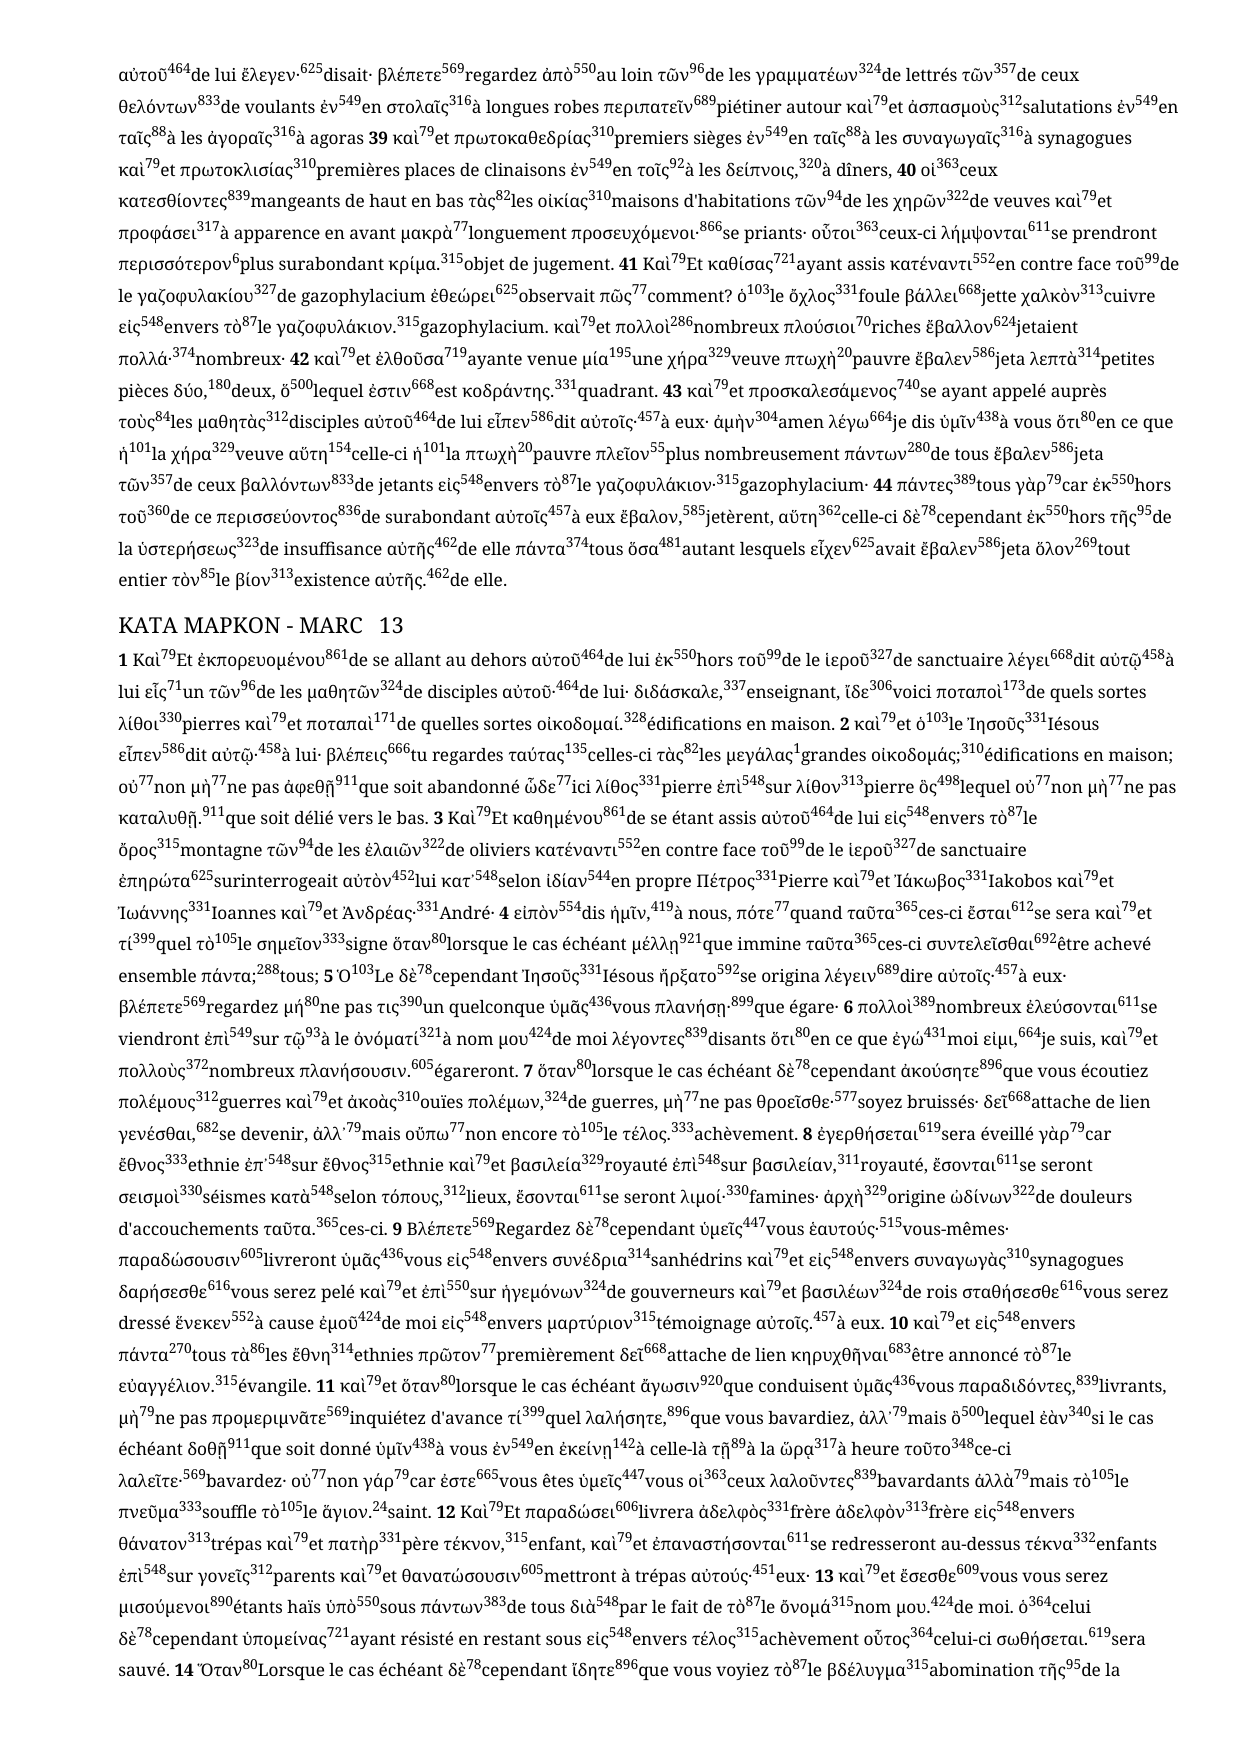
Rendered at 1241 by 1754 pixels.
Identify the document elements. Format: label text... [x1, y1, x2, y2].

text 1 Καὶ79Et ἤρξατο592se origina αὐτοῖς457à eux ἐν549en παραβολαῖς316à paraboles λαλεῖν·689bavarder· ἀμπελῶνα313vignoble ἄνθρωπος331être humain ἐφύτευσεν586planta καὶ79et περιέθηκεν586posa autour φραγμὸν313clôture καὶ79et ὤρυξεν586creusa ὑπολήνιον315réceptacle sous pressoir καὶ79et ᾠκοδόμησεν586édifia en maison πύργον313tour καὶ79et ἐξέδετο592se donna dehors αὐτὸν452lui γεωργοῖς318à cultivateurs καὶ79et ἀπεδήμησεν.586déménagea loin. 2 καὶ79et ἀπέστειλεν586envoya πρὸς548vers τοὺς84les γεωργοὺς312cultivateurs τῷ91à le καιρῷ319à moment δοῦλον313mâle esclave ἵνα80afin que παρὰ550à côté τῶν96de les γεωργῶν324de cultivateurs λάβῃ899que prenne ἀπὸ550au loin τῶν96de les καρπῶν324de fruits τοῦ97de le ἀμπελῶνος·325de vignoble· 3 καὶ79et λαβόντες720ayants pris αὐτὸν452lui ἔδειραν585pelèrent καὶ79et ἀπέστειλαν585envoyèrent κενόν.53vide. 4 καὶ79et πάλιν77de nouveau ἀπέστειλεν586envoya πρὸς548vers αὐτοὺς451eux ἄλλον115autre δοῦλον·313mâle esclave· κἀκεῖνον346et celui-là ἐκεφαλίωσαν585entêtèrent καὶ79et ἠτίμασαν.585dévalorisèrent. 5 καὶ79et ἄλλον373autre ἀπέστειλεν·586envoya· κἀκεῖνον346et celui-là ἀπέκτειναν,585tuèrent catégoriquement, καὶ79et πολλοὺς268nombreux ἄλλους,372autres, οὓς372lesquels μὲν79certes δέροντες,839pelants, οὓς372lesquels δὲ78cependant ἀποκτέννοντες.839tuants catégoriquement. 6 ἔτι77encore ἕνα53un εἶχεν625avait υἱὸν313fils ἀγαπητόν·4aimé· ἀπέστειλεν586envoya αὐτὸν452lui ἔσχατον77dernièrement πρὸς548vers αὐτοὺς451eux λέγων840disant ὅτι80en ce que ἐντραπήσονται618seront tourné intérieurement τὸν85le υἱόν313fils μου.424de moi. 7 ἐκεῖνοι155ceux-là δὲ78cependant οἱ102les γεωργοὶ330cultivateurs πρὸς548vers ἑαυτοὺς527eux-mêmes εἶπαν585dirent ὅτι80en ce que οὗτός364celui-ci ἐστιν668est ὁ103le κληρονόμος·331héritier· δεῦτε305venez ici ἀποκτείνωμεν894que nous tuions catégoriquement αὐτόν,452lui, καὶ79et ἡμῶν423de nous ἔσται612se sera ἡ101la κληρονομία.329héritage. 8 καὶ79et λαβόντες720ayants pris ἀπέκτειναν585tuèrent catégoriquement αὐτὸν452lui καὶ79et ἐξέβαλον585éjectèrent αὐτὸν452lui ἔξω552au-dehors τοῦ97de le ἀμπελῶνος.325de vignoble. 9 τί399quel [οὖν]79[donc] ποιήσει606fera ὁ103le κύριος331Maître τοῦ97de le ἀμπελῶνος;325de vignoble; ἐλεύσεται612se viendra καὶ79et ἀπολέσει606perdra au loin τοὺς84les γεωργοὺς312cultivateurs καὶ79et δώσει606donnera τὸν85le ἀμπελῶνα313vignoble ἄλλοις.377à autres. 10 Οὐδὲ77Non cependant τὴν83la γραφὴν311graphe ταύτην136celle-ci ἀνέγνωτε·583vous prîtes connaissance· λίθον313pierre ὃν480lequel ἀπεδοκίμασαν585éprouvèrent en rejet οἱ363ceux οἰκοδομοῦντες,839édifiants en maison, οὗτος364celui-ci ἐγενήθη600fut devenu εἰς548envers κεφαλὴν311tête γωνίας·323de coin· 11 παρὰ550à côté κυρίου325de Maître ἐγένετο592se devint αὕτη362celle-ci καὶ79et ἔστιν668est θαυμαστὴ45extraordinaire ἐν549en ὀφθαλμοῖς318à yeux ἡμῶν;423de nous; 12 Καὶ79Et ἐζήτουν624cherchaient αὐτὸν452lui κρατῆσαι,681saisir avec force, καὶ79et ἐφοβήθησαν599furent effrayé τὸν85le ὄχλον,313foule, ἔγνωσαν585connurent γὰρ79car ὅτι80en ce que πρὸς548vers αὐτοὺς451eux τὴν83la παραβολὴν311parabole εἶπεν.586dit. καὶ79et ἀφέντες720ayants abandonnés αὐτὸν452lui ἀπῆλθον.585éloignèrent. 13 Καὶ79Et ἀποστέλλουσιν667envoient πρὸς548vers αὐτόν452lui τινας372des quelconques τῶν96de les Φαρισαίων324de Pharisiens καὶ79et τῶν96de les Ἡρῳδιανῶν324de Hérodiens ἵνα80afin que αὐτὸν452lui ἀγρεύσωσιν898que prennent en chasse λόγῳ.319à discours. 14 καὶ79et ἐλθόντες720ayants venus λέγουσιν667disent αὐτῷ·458à lui· διδάσκαλε,337enseignant, οἴδαμεν637nous avons su ὅτι80en ce que ἀληθὴς47vrai εἶ666tu es καὶ79et οὐ77non μέλει668soucie σοι439à toi περὶ550autour οὐδενός·384de aucun· οὐ77non γὰρ79car βλέπεις666tu regardes εἰς548envers πρόσωπον315face ἀνθρώπων,324de êtres humains, ἀλλ᾽79mais ἐπ᾽550sur ἀληθείας323de vérité τὴν83la ὁδὸν311chemin τοῦ97de le θεοῦ325de Dieu διδάσκεις·666tu enseignes· ἔξεστιν668est permis δοῦναι681donner κῆνσον313cens Καίσαρι319à Kaesar ἢ79ou οὔ;77non; δῶμεν894que nous donnions ἢ79ou μὴ77ne pas δῶμεν;894que nous donnions; 15 Ὁ469Celui δὲ78cependant εἰδὼς783ayant su αὐτῶν463de eux τὴν83la ὑπόκρισιν311hypocrisie εἶπεν586dit αὐτοῖς·457à eux· τί399quel με417moi πειράζετε;665vous mettez en tentation; φέρετέ569portez μοι420à moi δηνάριον315denier ἵνα80afin que ἴδω.895que je voie. 16 οἱ468ceux δὲ78cependant ἤνεγκαν.585portèrent. καὶ79et λέγει668dit αὐτοῖς·457à eux· τίνος405de quel ἡ101la εἰκὼν329icône αὕτη154celle-ci καὶ79et ἡ101la ἐπιγραφή;329épigraphe; οἱ468ceux δὲ78cependant εἶπαν585dirent αὐτῷ·458à lui· Καίσαρος.325de Kaesar. 17 ὁ103le δὲ78cependant Ἰησοῦς331Iésous εἶπεν586dit αὐτοῖς·457à eux· τὰ347ces Καίσαρος325de Kaesar ἀπόδοτε553redonnez Καίσαρι319à Kaesar καὶ79et τὰ347ces τοῦ97de le θεοῦ325de Dieu τῷ91à le θεῷ.319à Dieu. καὶ79et ἐξεθαύμαζον624étonnaient hors ἐπ᾽549sur αὐτῷ.458à lui. 18 Καὶ79Et ἔρχονται673se viennent Σαδδουκαῖοι330Sadducéens πρὸς548vers αὐτόν,452lui, οἵτινες497lesquels des quelconques λέγουσιν667disent ἀνάστασιν311redressement μὴ77ne pas εἶναι,689être, καὶ79et ἐπηρώτων624surinterrogeaient αὐτὸν452lui λέγοντες·839disants· 19 διδάσκαλε,337enseignant, Μωϋσῆς331Môusês ἔγραψεν586grapha ἡμῖν419à nous ὅτι80en ce que ἐάν80si le cas échéant τινος384de un quelconque ἀδελφὸς331frère ἀποθάνῃ899que meure loin καὶ79et καταλίπῃ899que laisse en contrebas γυναῖκα311femme καὶ79et μὴ77ne pas ἀφῇ899que abandonne τέκνον,315enfant, ἵνα80afin que λάβῃ899que prenne ὁ103le ἀδελφὸς331frère αὐτοῦ464de lui τὴν83la γυναῖκα311femme καὶ79et ἐξαναστήσῃ899que redresse au-dehors σπέρμα315semence τῷ91à le ἀδελφῷ319à frère αὐτοῦ.464de lui. 20 ἑπτὰ196sept ἀδελφοὶ330frères ἦσαν·624étaient· καὶ79et ὁ103le πρῶτος71premier ἔλαβεν586prit γυναῖκα311femme καὶ79et ἀποθνῄσκων840mourant loin οὐκ77non ἀφῆκεν586abandonna σπέρμα·315semence· 21 καὶ79et ὁ103le δεύτερος71deuxième ἔλαβεν586prit αὐτὴν450elle καὶ79et ἀπέθανεν586mourut loin μὴ77ne pas καταλιπὼν721ayant laissé en contrebas σπέρμα·315semence· καὶ79et ὁ103le τρίτος71troisième ὡσαύτως·77de même· 22 καὶ79et οἱ102les ἑπτὰ70sept οὐκ77non ἀφῆκαν585abandonnèrent σπέρμα.315semence. ἔσχατον77dernièrement πάντων385de tous καὶ77aussi ἡ101la γυνὴ329femme ἀπέθανεν.586mourut loin. 23 ἐν549en τῇ89à la ἀναστάσει317à redressement [ὅταν77[lorsque le cas échéant ἀναστῶσιν]898que redressent] τίνος405de quel αὐτῶν463de eux ἔσται612se sera γυνή;329femme; οἱ102les γὰρ79car ἑπτὰ70sept ἔσχον585eurent αὐτὴν450elle γυναῖκα.311femme. 24 Ἔφη625Déclarait αὐτοῖς457à eux ὁ103le Ἰησοῦς·331Iésous· οὐ340non διὰ548par le fait de τοῦτο348ce-ci πλανᾶσθε677vous êtes égarés μὴ77ne pas εἰδότες782ayants sus τὰς82les γραφὰς310graphes μηδὲ79ni cependant τὴν83la δύναμιν311puissance τοῦ97de le θεοῦ;325de Dieu; 25 ὅταν80lorsque le cas échéant γὰρ79car ἐκ550hors νεκρῶν64de morts ἀναστῶσιν898que redressent οὔτε79ni γαμοῦσιν667marient οὔτε79ni γαμίζονται,679sont donnés en mariage, ἀλλ᾽79mais εἰσὶν667sont ὡς80comme ἄγγελοι330messagers ἐν549en τοῖς90à les οὐρανοῖς.318à cieux. 26 περὶ550autour δὲ78cependant τῶν96de les νεκρῶν64de morts ὅτι80en ce que ἐγείρονται679sont éveillés οὐκ77non ἀνέγνωτε583vous prîtes connaissance ἐν549en τῇ89à la βίβλῳ317à bible Μωϋσέως325de Môusês ἐπὶ550sur τοῦ97de le βάτου325de buisson de ronce πῶς80comment? εἶπεν586dit αὐτῷ458à lui ὁ103le θεὸς331Dieu λέγων·840disant· ἐγὼ431moi ὁ103le θεὸς331Dieu Ἀβραὰμ325de Abraam καὶ79et [ὁ]103[le] θεὸς331Dieu Ἰσαὰκ325de Isaak καὶ79et [ὁ]103[le] θεὸς331Dieu Ἰακώβ;325de Iakob; 27 οὐκ77non ἔστιν668est θεὸς331Dieu νεκρῶν64de morts ἀλλὰ79mais ζώντων·833de vivants· πολὺ375nombreux πλανᾶσθε.677vous êtes égarés. 28 Καὶ79Et προσελθὼν721ayant venu vers εἷς71un τῶν96de les γραμματέων324de lettrés ἀκούσας721ayant écouté αὐτῶν463de eux συζητούντων,833de cherchants ensemble, ἰδὼν721ayant vu ὅτι80en ce que καλῶς77bellement ἀπεκρίθη600fut répondu αὐτοῖς457à eux ἐπηρώτησεν586surinterrogea αὐτόν·452lui· ποία408quelle ἐστὶν668est ἐντολὴ329commandement πρώτη212première πάντων;385de tous; 29 ἀπεκρίθη600fut répondu ὁ103le Ἰησοῦς331Iésous ὅτι80en ce que πρώτη69première ἐστίν·668est· ἄκουε,570écoute, Ἰσραήλ,337Israël, κύριος331Maître ὁ103le θεὸς331Dieu ἡμῶν423de nous κύριος331Maître εἷς197un ἐστιν,668est, 30 καὶ79et ἀγαπήσεις604tu aimeras κύριον313Maître τὸν85le θεόν313Dieu σου442de toi ἐξ550hors ὅλης279de toute entière τῆς95de la καρδίας323de coeur σου442de toi καὶ79et ἐξ550hors ὅλης279de toute entière τῆς95de la ψυχῆς323de âme σου442de toi καὶ79et ἐξ550hors ὅλης279de toute entière τῆς95de la διανοίας323de capacité d’intelligence σου442de toi καὶ79et ἐξ550hors ὅλης279de toute entière τῆς95de la ἰσχύος323de ténacité σου.442de toi. 31 δευτέρα69deuxième αὕτη·362celle-ci· ἀγαπήσεις604tu aimeras τὸν85le πλησίον53prochain σου442de toi ὡς80comme σεαυτόν.516toi-même. μείζων45plus grande τούτων355de celles-ci ἄλλη130autre ἐντολὴ329commandement οὐκ77non ἔστιν.668est. 32 Καὶ79Et εἶπεν586dit αὐτῷ458à lui ὁ103le γραμματεύς·331lettré· καλῶς,77bellement, διδάσκαλε,337enseignant, ἐπ᾽550sur ἀληθείας323de vérité εἶπας721ayant dit ὅτι80en ce que εἷς47un ἐστιν668est καὶ79et οὐκ77non ἔστιν668est ἄλλος390autre πλὴν552toutefois αὐτοῦ·464de lui· 33 καὶ79et τὸ366ce ἀγαπᾶν689aimer αὐτὸν452lui ἐξ550hors ὅλης279de toute entière τῆς95de la καρδίας323de coeur καὶ79et ἐξ550hors ὅλης279de toute entière τῆς95de la συνέσεως323de compréhension καὶ79et ἐξ550hors ὅλης279de toute entière τῆς95de la ἰσχύος323de ténacité καὶ79et τὸ366ce ἀγαπᾶν689aimer τὸν245le πλησίον53prochain ὡς80comme ἑαυτὸν528lui-même περισσότερόν49plus surabondant ἐστιν668est πάντων282de tous τῶν98de les ὁλοκαυτωμάτων326de holocaustes καὶ79et θυσιῶν.322de sacrifices. 34 καὶ79et ὁ103le Ἰησοῦς331Iésous ἰδὼν721ayant vu [αὐτὸν]452[lui] ὅτι80en ce que νουνεχῶς77intelligemment ἀπεκρίθη600fut répondu εἶπεν586dit αὐτῷ·458à lui· οὐ77non μακρὰν77longuement εἶ666tu es ἀπὸ550au loin τῆς95de la βασιλείας323de royauté τοῦ97de le θεοῦ.325de Dieu. Καὶ79Et οὐδεὶς390aucun οὐκέτι77non plus ἐτόλμα625osait αὐτὸν452lui ἐπερωτῆσαι.681surinterroger. 35 Καὶ79Et ἀποκριθεὶς760ayant été répondu ὁ103le Ἰησοῦς331Iésous ἔλεγεν625disait διδάσκων840enseignant ἐν549en τῷ93à le ἱερῷ·321à sanctuaire· πῶς77comment? λέγουσιν667disent οἱ102les γραμματεῖς330lettrés ὅτι80en ce que ὁ103le χριστὸς331Christ υἱὸς331fils Δαυίδ325de Dauid ἐστιν;668est; 36 αὐτὸς546lui-même Δαυὶδ331Dauid εἶπεν586dit ἐν549en τῷ93à le πνεύματι321à souffle τῷ93à le ἁγίῳ·12à saint· εἶπεν586dit ὁ103le κύριος331Maître τῷ91à le κυρίῳ319à Maître μου·424de moi· κάθου574te sois assis ἐκ550hors δεξιῶν66de droits μου,424de moi, ἕως80jusqu'à ce que ἂν340le cas échéant θῶ895que je pose τοὺς84les ἐχθρούς52ennemis σου442de toi ὑποκάτω552en dessous vers le bas τῶν96de les ποδῶν324de pieds σου.442de toi. 37 αὐτὸς542lui-même Δαυὶδ331Dauid λέγει668dit αὐτὸν452lui κύριον,313Maître, καὶ79et πόθεν77d'où? αὐτοῦ464de lui ἐστιν668est υἱός;331fils; Καὶ79Et [ὁ]364[celui] πολὺς287nombreux ὄχλος331foule ἤκουεν625écoutait αὐτοῦ464de lui ἡδέως.77plaisamment. 38 Καὶ79Et ἐν549en τῇ89à la διδαχῇ317à enseignement αὐτοῦ464de lui ἔλεγεν·625disait· βλέπετε569regardez ἀπὸ550au loin τῶν96de les γραμματέων324de lettrés τῶν357de ceux θελόντων833de voulants ἐν549en στολαῖς316à longues robes περιπατεῖν689piétiner autour καὶ79et ἀσπασμοὺς312salutations ἐν549en ταῖς88à les ἀγοραῖς316à agoras 39 καὶ79et πρωτοκαθεδρίας310premiers sièges ἐν549en ταῖς88à les συναγωγαῖς316à synagogues καὶ79et πρωτοκλισίας310premières places de clinaisons ἐν549en τοῖς92à les δείπνοις,320à dîners, 40 οἱ363ceux κατεσθίοντες839mangeants de haut en bas τὰς82les οἰκίας310maisons d'habitations τῶν94de les χηρῶν322de veuves καὶ79et προφάσει317à apparence en avant μακρὰ77longuement προσευχόμενοι·866se priants· οὗτοι363ceux-ci λήμψονται611se prendront περισσότερον6plus surabondant κρίμα.315objet de jugement. 41 Καὶ79Et καθίσας721ayant assis κατέναντι552en contre face τοῦ99de le γαζοφυλακίου327de gazophylacium ἐθεώρει625observait πῶς77comment? ὁ103le ὄχλος331foule βάλλει668jette χαλκὸν313cuivre εἰς548envers τὸ87le γαζοφυλάκιον.315gazophylacium. καὶ79et πολλοὶ286nombreux πλούσιοι70riches ἔβαλλον624jetaient πολλά·374nombreux· 42 καὶ79et ἐλθοῦσα719ayante venue μία195une χήρα329veuve πτωχὴ20pauvre ἔβαλεν586jeta λεπτὰ314petites pièces δύο,180deux, ὅ500lequel ἐστιν668est κοδράντης.331quadrant. 43 καὶ79et προσκαλεσάμενος740se ayant appelé auprès τοὺς84les μαθητὰς312disciples αὐτοῦ464de lui εἶπεν586dit αὐτοῖς·457à eux· ἀμὴν304amen λέγω664je dis ὑμῖν438à vous ὅτι80en ce que ἡ101la χήρα329veuve αὕτη154celle-ci ἡ101la πτωχὴ20pauvre πλεῖον55plus nombreusement πάντων280de tous ἔβαλεν586jeta τῶν357de ceux βαλλόντων833de jetants εἰς548envers τὸ87le γαζοφυλάκιον·315gazophylacium· 44 πάντες389tous γὰρ79car ἐκ550hors τοῦ360de ce περισσεύοντος836de surabondant αὐτοῖς457à eux ἔβαλον,585jetèrent, αὕτη362celle-ci δὲ78cependant ἐκ550hors τῆς95de la ὑστερήσεως323de insuffisance αὐτῆς462de elle πάντα374tous ὅσα481autant lesquels εἶχεν625avait ἔβαλεν586jeta ὅλον269tout entier τὸν85le βίον313existence αὐτῆς.462de elle. [118, 59, 1181, 592]
text 1 Καὶ79Et ἐκπορευομένου861de se allant au dehors αὐτοῦ464de lui ἐκ550hors τοῦ99de le ἱεροῦ327de sanctuaire λέγει668dit αὐτῷ458à lui εἷς71un τῶν96de les μαθητῶν324de disciples αὐτοῦ·464de lui· διδάσκαλε,337enseignant, ἴδε306voici ποταποὶ173de quels sortes λίθοι330pierres καὶ79et ποταπαὶ171de quelles sortes οἰκοδομαί.328édifications en maison. 2 καὶ79et ὁ103le Ἰησοῦς331Iésous εἶπεν586dit αὐτῷ·458à lui· βλέπεις666tu regardes ταύτας135celles-ci τὰς82les μεγάλας1grandes οἰκοδομάς;310édifications en maison; οὐ77non μὴ77ne pas ἀφεθῇ911que soit abandonné ὧδε77ici λίθος331pierre ἐπὶ548sur λίθον313pierre ὃς498lequel οὐ77non μὴ77ne pas καταλυθῇ.911que soit délié vers le bas. 3 Καὶ79Et καθημένου861de se étant assis αὐτοῦ464de lui εἰς548envers τὸ87le ὄρος315montagne τῶν94de les ἐλαιῶν322de oliviers κατέναντι552en contre face τοῦ99de le ἱεροῦ327de sanctuaire ἐπηρώτα625surinterrogeait αὐτὸν452lui κατ᾽548selon ἰδίαν544en propre Πέτρος331Pierre καὶ79et Ἰάκωβος331Iakobos καὶ79et Ἰωάννης331Ioannes καὶ79et Ἀνδρέας·331André· 4 εἰπὸν554dis ἡμῖν,419à nous, πότε77quand ταῦτα365ces-ci ἔσται612se sera καὶ79et τί399quel τὸ105le σημεῖον333signe ὅταν80lorsque le cas échéant μέλλῃ921que immine ταῦτα365ces-ci συντελεῖσθαι692être achevé ensemble πάντα;288tous; 5 Ὁ103Le δὲ78cependant Ἰησοῦς331Iésous ἤρξατο592se origina λέγειν689dire αὐτοῖς·457à eux· βλέπετε569regardez μή80ne pas τις390un quelconque ὑμᾶς436vous πλανήσῃ·899que égare· 6 πολλοὶ389nombreux ἐλεύσονται611se viendront ἐπὶ549sur τῷ93à le ὀνόματί321à nom μου424de moi λέγοντες839disants ὅτι80en ce que ἐγώ431moi εἰμι,664je suis, καὶ79et πολλοὺς372nombreux πλανήσουσιν.605égareront. 7 ὅταν80lorsque le cas échéant δὲ78cependant ἀκούσητε896que vous écoutiez πολέμους312guerres καὶ79et ἀκοὰς310ouïes πολέμων,324de guerres, μὴ77ne pas θροεῖσθε·577soyez bruissés· δεῖ668attache de lien γενέσθαι,682se devenir, ἀλλ᾽79mais οὔπω77non encore τὸ105le τέλος.333achèvement. 8 ἐγερθήσεται619sera éveillé γὰρ79car ἔθνος333ethnie ἐπ᾽548sur ἔθνος315ethnie καὶ79et βασιλεία329royauté ἐπὶ548sur βασιλείαν,311royauté, ἔσονται611se seront σεισμοὶ330séismes κατὰ548selon τόπους,312lieux, ἔσονται611se seront λιμοί·330famines· ἀρχὴ329origine ὠδίνων322de douleurs d'accouchements ταῦτα.365ces-ci. 9 Βλέπετε569Regardez δὲ78cependant ὑμεῖς447vous ἑαυτούς·515vous-mêmes· παραδώσουσιν605livreront ὑμᾶς436vous εἰς548envers συνέδρια314sanhédrins καὶ79et εἰς548envers συναγωγὰς310synagogues δαρήσεσθε616vous serez pelé καὶ79et ἐπὶ550sur ἡγεμόνων324de gouverneurs καὶ79et βασιλέων324de rois σταθήσεσθε616vous serez dressé ἕνεκεν552à cause ἐμοῦ424de moi εἰς548envers μαρτύριον315témoignage αὐτοῖς.457à eux. 10 καὶ79et εἰς548envers πάντα270tous τὰ86les ἔθνη314ethnies πρῶτον77premièrement δεῖ668attache de lien κηρυχθῆναι683être annoncé τὸ87le εὐαγγέλιον.315évangile. 11 καὶ79et ὅταν80lorsque le cas échéant ἄγωσιν920que conduisent ὑμᾶς436vous παραδιδόντες,839livrants, μὴ79ne pas προμεριμνᾶτε569inquiétez d'avance τί399quel λαλήσητε,896que vous bavardiez, ἀλλ᾽79mais ὃ500lequel ἐὰν340si le cas échéant δοθῇ911que soit donné ὑμῖν438à vous ἐν549en ἐκείνῃ142à celle-là τῇ89à la ὥρᾳ317à heure τοῦτο348ce-ci λαλεῖτε·569bavardez· οὐ77non γάρ79car ἐστε665vous êtes ὑμεῖς447vous οἱ363ceux λαλοῦντες839bavardants ἀλλὰ79mais τὸ105le πνεῦμα333souffle τὸ105le ἅγιον.24saint. 12 Καὶ79Et παραδώσει606livrera ἀδελφὸς331frère ἀδελφὸν313frère εἰς548envers θάνατον313trépas καὶ79et πατὴρ331père τέκνον,315enfant, καὶ79et ἐπαναστήσονται611se redresseront au-dessus τέκνα332enfants ἐπὶ548sur γονεῖς312parents καὶ79et θανατώσουσιν605mettront à trépas αὐτούς·451eux· 13 καὶ79et ἔσεσθε609vous vous serez μισούμενοι890étants haïs ὑπὸ550sous πάντων383de tous διὰ548par le fait de τὸ87le ὄνομά315nom μου.424de moi. ὁ364celui δὲ78cependant ὑπομείνας721ayant résisté en restant sous εἰς548envers τέλος315achèvement οὗτος364celui-ci σωθήσεται.619sera sauvé. 14 Ὅταν80Lorsque le cas échéant δὲ78cependant ἴδητε896que vous voyiez τὸ87le βδέλυγμα315abomination τῆς95de la ἐρημώσεως323de désertification ἑστηκότα770ayant dressé ὅπου80là où οὐ77non δεῖ,668attache de lien, ὁ364celui ἀναγινώσκων840prenant connaissance νοείτω,572intellige, τότε77alors οἱ363ceux ἐν549en τῇ89à la Ἰουδαίᾳ317à Ioudaia φευγέτωσαν571fuient εἰς548envers τὰ86les ὄρη,314montagnes, 15 ὁ364celui [δὲ]78[cependant] ἐπὶ550sur τοῦ99de le δώματος327de dôme μὴ77ne pas καταβάτω556descende μηδὲ79ni cependant εἰσελθάτω556vienne à l'intérieur ἆραί681lever τι375un quelconque ἐκ550hors τῆς95de la οἰκίας323de maison d'habitation αὐτοῦ,464de lui, 16 καὶ79et ὁ364celui εἰς548envers τὸν85le ἀγρὸν313champ μὴ77ne pas ἐπιστρεψάτω556tourne sur εἰς548envers τὰ347ces ὀπίσω77derrière ἆραι681lever τὸ87le ἱμάτιον315himation αὐτοῦ.464de lui. 17 οὐαὶ304Ouai δὲ78cependant ταῖς349à celles ἐν549en γαστρὶ317à ventre ἐχούσαις825à ayantes καὶ79et ταῖς349à celles θηλαζούσαις825à allaitantes ἐν549en ἐκείναις141à celles-là ταῖς88à les ἡμέραις.316à journées. 18 προσεύχεσθε573que vous vous priez δὲ78cependant ἵνα80afin que μὴ77ne pas γένηται905que se devienne χειμῶνος·325de tempête hivernale· 19 ἔσονται611se seront γὰρ79car αἱ100les ἡμέραι328journées ἐκεῖναι153celles-là θλῖψις329oppression οἵα496telle que οὐ77non γέγονεν642a devenu τοιαύτη362telle ἀπ᾽550au loin ἀρχῆς323de origine κτίσεως323de création ἣν478laquelle ἔκτισεν586créa ὁ103le θεὸς331Dieu ἕως552jusqu'à ce que τοῦ358de celui νῦν77maintenant καὶ79et οὐ77non μὴ77ne pas γένηται.905que se devienne. 20 καὶ79et εἰ551si μὴ77ne pas ἐκολόβωσεν586abrégea κύριος331Maître τὰς82les ἡμέρας,310journées, οὐκ77non ἂν340le cas échéant ἐσώθη600fut sauvé πᾶσα285toute σάρξ·329chair· ἀλλὰ79mais διὰ548par le fait de τοὺς84les ἐκλεκτοὺς52élus οὓς479lesquels ἐξελέξατο592se élut ἐκολόβωσεν586abrégea τὰς82les ἡμέρας.310journées. 21 Καὶ79Et τότε77alors ἐάν80si le cas échéant τις390un quelconque ὑμῖν438à vous εἴπῃ·899que dise· ἴδε306voici ὧδε77ici ὁ103le χριστός,331Christ, ἴδε306voici ἐκεῖ,77là, μὴ77ne pas πιστεύετε·569croyez· 22 ἐγερθήσονται618seront éveillé γὰρ79car ψευδόχριστοι330faux Christs καὶ79et ψευδοπροφῆται330faux prophètes καὶ79et δώσουσιν605donneront σημεῖα314signes καὶ79et τέρατα314prodiges πρὸς548vers τὸ348ce ἀποπλανᾶν,689égarer loin, εἰ80si δυνατόν,73puissant, τοὺς84les ἐκλεκτούς.52élus. 23 ὑμεῖς447vous δὲ78cependant βλέπετε·569regardez· ἰδοὺ,306voici, προείρηκα638j'ai prédit ὑμῖν438à vous πάντα.374tous. 24 Ἀλλ᾽79Mais ἐν549en ἐκείναις141à celles-là ταῖς88à les ἡμέραις316à journées μετὰ548après τὴν83la θλῖψιν311oppression ἐκείνην136celle-là ὁ103le ἥλιος331soleil σκοτισθήσεται,619sera ténébré, καὶ79et ἡ101la σελήνη329lune οὐ77non δώσει606donnera τὸ87le φέγγος315clarté αὐτῆς,462de elle, 25 καὶ79et οἱ102les ἀστέρες330étoiles ἔσονται611se seront ἐκ550hors τοῦ97de le οὐρανοῦ325de ciel πίπτοντες,839tombants, καὶ79et αἱ100les δυνάμεις328puissances αἱ361celles ἐν549en τοῖς90à les οὐρανοῖς318à cieux σαλευθήσονται.618seront ébranlé. 26 καὶ79et τότε77alors ὄψονται611se verront τὸν85le υἱὸν313fils τοῦ97de le ἀνθρώπου325de être humain ἐρχόμενον849se venant ἐν549en νεφέλαις316à nuées μετὰ550avec δυνάμεως323de puissance πολλῆς279de nombreuse καὶ79et δόξης.323de gloire. 27 καὶ79et τότε77alors ἀποστελεῖ606enverra τοὺς84les ἀγγέλους312messagers καὶ79et ἐπισυνάξει606rassemblera τοὺς84les ἐκλεκτοὺς52élus [αὐτοῦ]464[de lui] ἐκ550hors τῶν96de les τεσσάρων190de quatre ἀνέμων324de vents ἀπ᾽550au loin ἄκρου327de extrémité γῆς323de terre ἕως552jusqu'à ce que ἄκρου327de extrémité οὐρανοῦ.325de ciel. 28 Ἀπὸ550Au loin δὲ78cependant τῆς95de la συκῆς323de figuier μάθετε553apprenez τὴν83la παραβολήν·311parabole· ὅταν80lorsque le cas échéant ἤδη77déjà ὁ103le κλάδος331branche αὐτῆς462de elle ἁπαλὸς47tendre γένηται905que se devienne καὶ79et ἐκφύῃ921que produise dehors τὰ86les φύλλα,314feuilles, γινώσκετε665vous connaissez ὅτι80en ce que ἐγγὺς77proche τὸ105le θέρος333été ἐστίν·668est· 29 οὕτως77ainsi καὶ77aussi ὑμεῖς,447vous, ὅταν80lorsque le cas échéant ἴδητε896que vous voyiez ταῦτα347ces-ci γινόμενα,850se devenants, γινώσκετε569connaissez ὅτι80en ce que ἐγγύς77proche ἐστιν668est ἐπὶ549sur θύραις.316à portes. 30 Ἀμὴν304Amen λέγω664je dis ὑμῖν438à vous ὅτι80en ce que οὐ77non μὴ77ne pas παρέλθῃ899que passe à côté ἡ101la γενεὰ329génération αὕτη154celle-ci μέχρις80jusqu'à οὗ492de lequel ταῦτα365ces-ci πάντα288tous γένηται.905que se devienne. 31 ὁ103le οὐρανὸς331ciel καὶ79et ἡ101la γῆ329terre παρελεύσονται,611se passeront à côté, οἱ102les δὲ78cependant λόγοι330discours μου424de moi οὐ77non μὴ77ne pas παρελεύσονται.611se passeront à côté. 32 Περὶ550Autour δὲ78cependant τῆς95de la ἡμέρας323de journée ἐκείνης148de celle-là ἢ79ou τῆς95de la ὥρας323de heure οὐδεὶς390aucun οἶδεν,642a su, οὐδὲ77non cependant οἱ102les ἄγγελοι330messagers ἐν549en οὐρανῷ319à ciel οὐδὲ79non cependant ὁ103le υἱός,331fils, εἰ551si μὴ77ne pas ὁ103le πατήρ.331père. 33 Βλέπετε,569Regardez, ἀγρυπνεῖτε·569soyez sans sommeil· καὶ79et προσεύχεσθε,573que vous vous priez, οὐκ77non οἴδατε639vous avez su γὰρ79car πότε77quand ὁ103le καιρός331moment ἐστιν.668est. 34 Ὡς80Comme ἄνθρωπος331être humain ἀπόδημος22loin de la population ἀφεὶς721ayant abandonné τὴν83la οἰκίαν311maison d'habitation αὐτοῦ464de lui καὶ79et δοὺς721ayant donné τοῖς90à les δούλοις318à mâles esclaves αὐτοῦ464de lui τὴν83la ἐξουσίαν311autorité ἑκάστῳ378à chacun τὸ87le ἔργον315travail αὐτοῦ464de lui καὶ79et τῷ91à le θυρωρῷ319à portier ἐνετείλατο592se commanda ἵνα80afin que γρηγορῇ.921que vigile. 35 γρηγορεῖτε569vigilez οὖν·79donc· οὐκ77non οἴδατε639vous avez su γὰρ79car πότε77quand ὁ103le κύριος331Maître τῆς95de la οἰκίας323de maison d'habitation ἔρχεται,674se vient, ἢ79ou ὀψὲ77tardivement ἢ79ou μεσονύκτιον315minuit ἢ79ou ἀλεκτοροφωνίας323de voix du coq ἢ79ou πρωΐ,77matinalement, 36 μὴ80ne pas ἐλθὼν721ayant venu ἐξαίφνης77soudainement εὕρῃ899que trouve ὑμᾶς436vous καθεύδοντας.821dormants de haut en bas. 37 ὃ482lequel δὲ78cependant ὑμῖν438à vous λέγω664je dis πᾶσιν377à tous λέγω,664je dis, γρηγορεῖτε.569vigilez. [118, 644, 1181, 1682]
text ΚΑΤΑ ΜΑΡΚΟΝ - MARC 13 [118, 610, 1181, 640]
